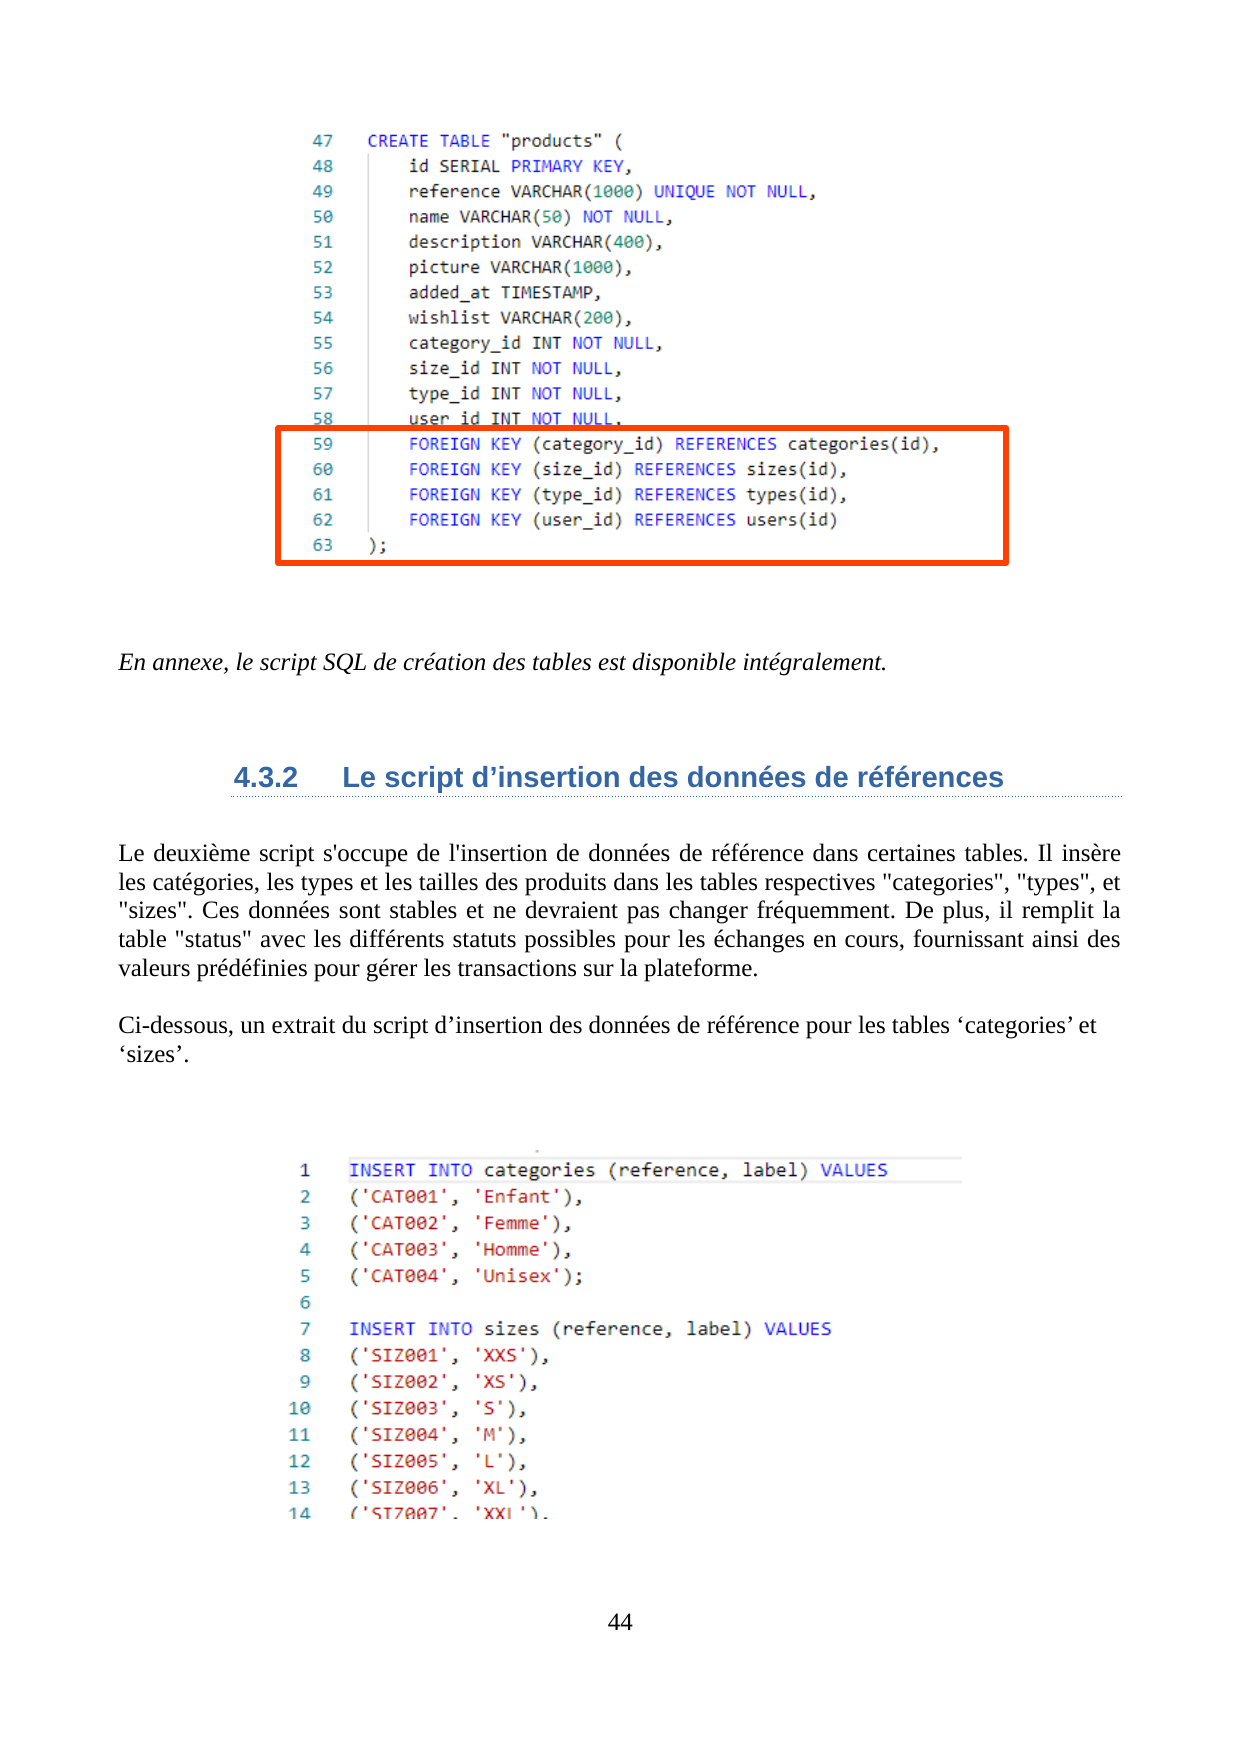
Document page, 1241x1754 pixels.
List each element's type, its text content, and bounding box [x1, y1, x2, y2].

text Ci-dessous, un extrait du script d’insertion des données de référence pour les tables ‘categories’ et ‘sizes’. [118, 1010, 1122, 1068]
subtitle Le script d’insertion des données de références [231, 757, 1122, 797]
picture [288, 431, 985, 560]
picture [288, 123, 985, 425]
text Le deuxième script s'occupe de l'insertion de données de référence dans certaines tables. Il insère les catégories, les types et les tailles des produits dans les tables respectives "categories", "types", et "sizes". Ces données sont stables et ne devraient pas changer fréquemment. De plus, il remplit la table "status" avec les différents statuts possibles pour les échanges en cours, fournissant ainsi des valeurs prédéfinies pour gérer les transactions sur la plateforme. [118, 838, 1122, 982]
text En annexe, le script SQL de création des tables est disponible intégralement. [118, 647, 1122, 676]
picture [251, 1150, 962, 1519]
table_cell [118, 118, 1122, 589]
table_header [118, 1125, 1122, 1539]
